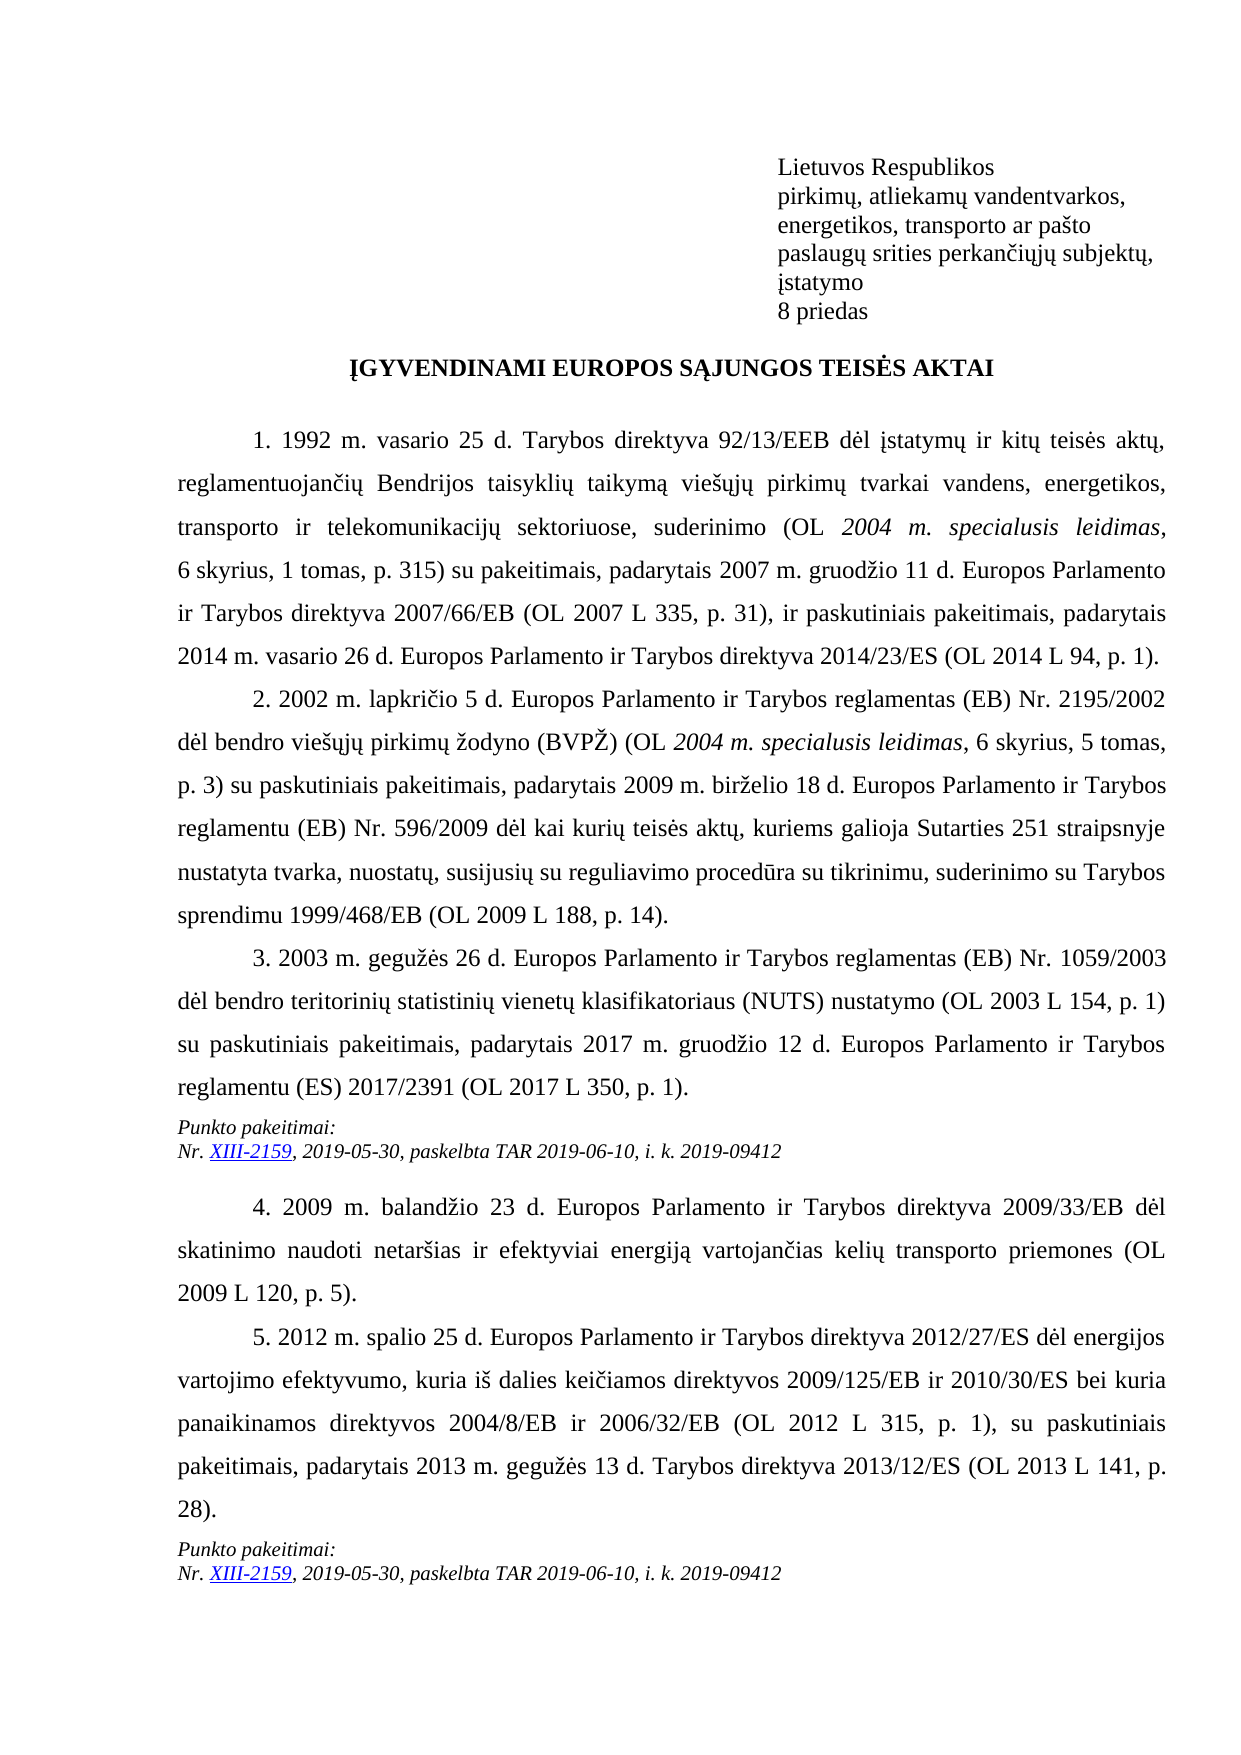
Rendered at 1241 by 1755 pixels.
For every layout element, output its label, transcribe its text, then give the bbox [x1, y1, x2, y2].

text Lietuvos Respublikos [177, 152, 1167, 181]
text 3. 2003 m. gegužės 26 d. Europos Parlamento ir Tarybos reglamentas (EB) Nr. 1059/2003 dėl bendro teritorinių statistinių vienetų klasifikatoriaus (NUTS) nustatymo (OL 2003 L 154, p. 1) su paskutiniais pakeitimais, padarytais 2017 m. gruodžio 12 d. Europos Parlamento ir Tarybos reglamentu (ES) 2017/2391 (OL 2017 L 350, p. 1). [177, 943, 1167, 1101]
text Punkto pakeitimai: [177, 1115, 1167, 1139]
text pirkimų, atliekamų vandentvarkos, [177, 181, 1167, 210]
text energetikos, transporto ar pašto [177, 210, 1167, 238]
text 5. 2012 m. spalio 25 d. Europos Parlamento ir Tarybos direktyva 2012/27/ES dėl energijos vartojimo efektyvumo, kuria iš dalies keičiamos direktyvos 2009/125/EB ir 2010/30/ES bei kuria panaikinamos direktyvos 2004/8/EB ir 2006/32/EB (OL 2012 L 315, p. 1), su paskutiniais pakeitimais, padarytais 2013 m. gegužės 13 d. Tarybos direktyva 2013/12/ES (OL 2013 L 141, p. 28). [177, 1322, 1167, 1523]
text paslaugų srities perkančiųjų subjektų, [177, 238, 1167, 267]
text 2. 2002 m. lapkričio 5 d. Europos Parlamento ir Tarybos reglamentas (EB) Nr. 2195/2002 dėl bendro viešųjų pirkimų žodyno (BVPŽ) (OL 2004 m. specialusis leidimas, 6 skyrius, 5 tomas, p. 3) su paskutiniais pakeitimais, padarytais 2009 m. birželio 18 d. Europos Parlamento ir Tarybos reglamentu (EB) Nr. 596/2009 dėl kai kurių teisės aktų, kuriems galioja Sutarties 251 straipsnyje nustatyta tvarka, nuostatų, susijusių su reguliavimo procedūra su tikrinimu, suderinimo su Tarybos sprendimu 1999/468/EB (OL 2009 L 188, p. 14). [177, 684, 1167, 928]
text įstatymo [177, 267, 1167, 296]
text Nr. XIII-2159, 2019-05-30, paskelbta TAR 2019-06-10, i. k. 2019-09412 [177, 1561, 1167, 1585]
text 4. 2009 m. balandžio 23 d. Europos Parlamento ir Tarybos direktyva 2009/33/EB dėl skatinimo naudoti netaršias ir efektyviai energiją vartojančias kelių transporto priemones (OL 2009 L 120, p. 5). [177, 1192, 1167, 1307]
text 8 priedas [177, 296, 1167, 325]
text Punkto pakeitimai: [177, 1537, 1167, 1561]
text Nr. XIII-2159, 2019-05-30, paskelbta TAR 2019-06-10, i. k. 2019-09412 [177, 1139, 1167, 1163]
subtitle ĮGYVENDINAMI EUROPOS SĄJUNGOS TEISĖS AKTAI [177, 353, 1167, 382]
text 1. 1992 m. vasario 25 d. Tarybos direktyva 92/13/EEB dėl įstatymų ir kitų teisės aktų, reglamentuojančių Bendrijos taisyklių taikymą viešųjų pirkimų tvarkai vandens, energetikos, transporto ir telekomunikacijų sektoriuose, suderinimo (OL 2004 m. specialusis leidimas, 6 skyrius, 1 tomas, p. 315) su pakeitimais, padarytais 2007 m. gruodžio 11 d. Europos Parlamento ir Tarybos direktyva 2007/66/EB (OL 2007 L 335, p. 31), ir paskutiniais pakeitimais, padarytais 2014 m. vasario 26 d. Europos Parlamento ir Tarybos direktyva 2014/23/ES (OL 2014 L 94, p. 1). [177, 425, 1167, 670]
